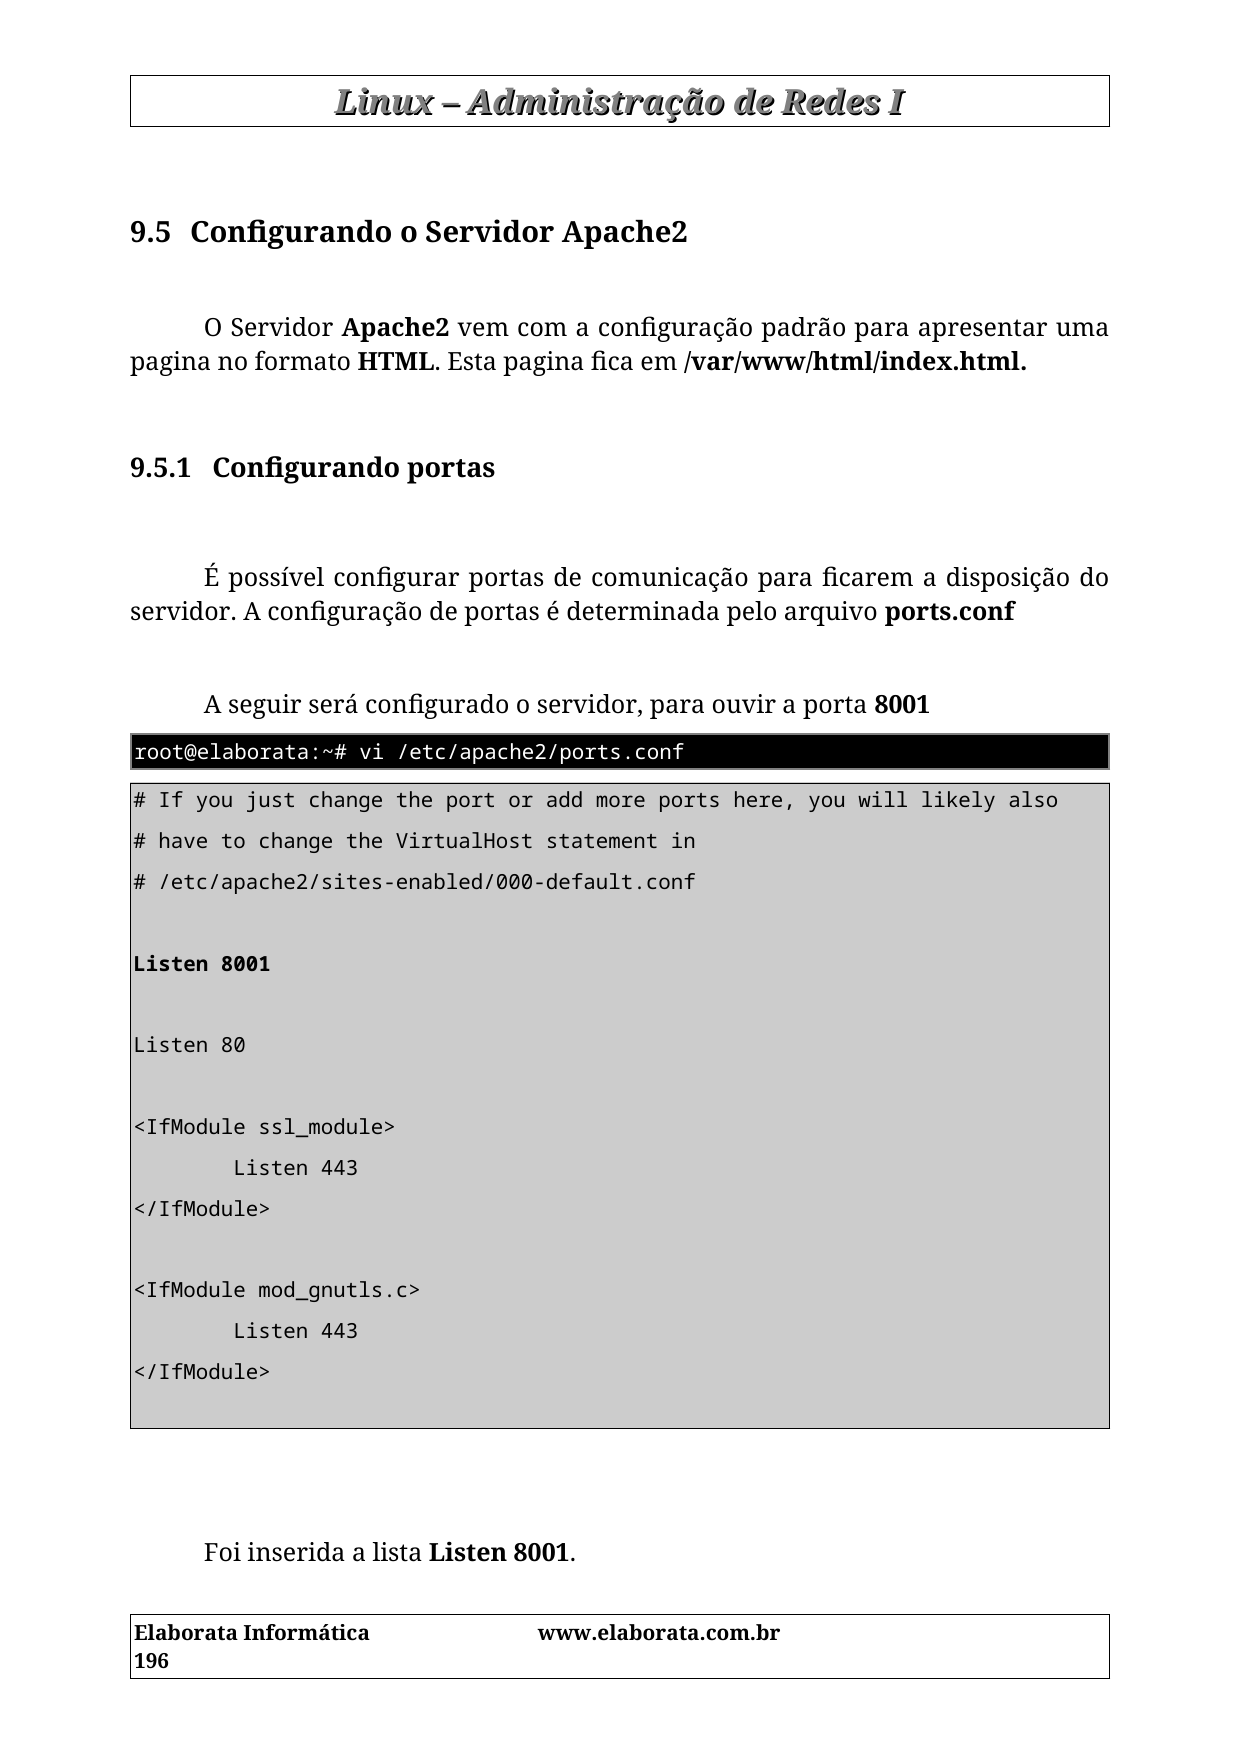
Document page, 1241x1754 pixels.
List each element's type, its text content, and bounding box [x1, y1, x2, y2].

text # If you just change the port or add more ports here, you will likely also [131, 784, 1109, 814]
text A seguir será configurado o servidor, para ouvir a porta 8001 [130, 687, 1110, 721]
text <IfModule ssl_module> [131, 1109, 1109, 1141]
subtitle Configurando portas [130, 449, 1110, 486]
subtitle Configurando o Servidor Apache2 [130, 211, 1110, 251]
text root@elaborata:~# vi /etc/apache2/ports.conf [132, 735, 1108, 768]
text # /etc/apache2/sites-enabled/000-default.conf [131, 864, 1109, 896]
text </IfModule> [131, 1354, 1109, 1386]
text O Servidor Apache2 vem com a configuração padrão para apresentar uma pagina no formato HTML. Esta pagina fica em /var/www/html/index.html. [130, 309, 1110, 378]
text </IfModule> [131, 1191, 1109, 1222]
text Foi inserida a lista Listen 8001. [130, 1535, 1110, 1569]
text <IfModule mod_gnutls.c> [131, 1272, 1109, 1304]
text # have to change the VirtualHost statement in [131, 823, 1109, 855]
text É possível configurar portas de comunicação para ficarem a disposição do servidor. A configuração de portas é determinada pelo arquivo ports.conf [130, 560, 1110, 628]
text Listen 443 [131, 1313, 1109, 1345]
text Listen 8001 [131, 946, 1109, 977]
text Listen 80 [131, 1027, 1109, 1059]
text Listen 443 [131, 1150, 1109, 1181]
